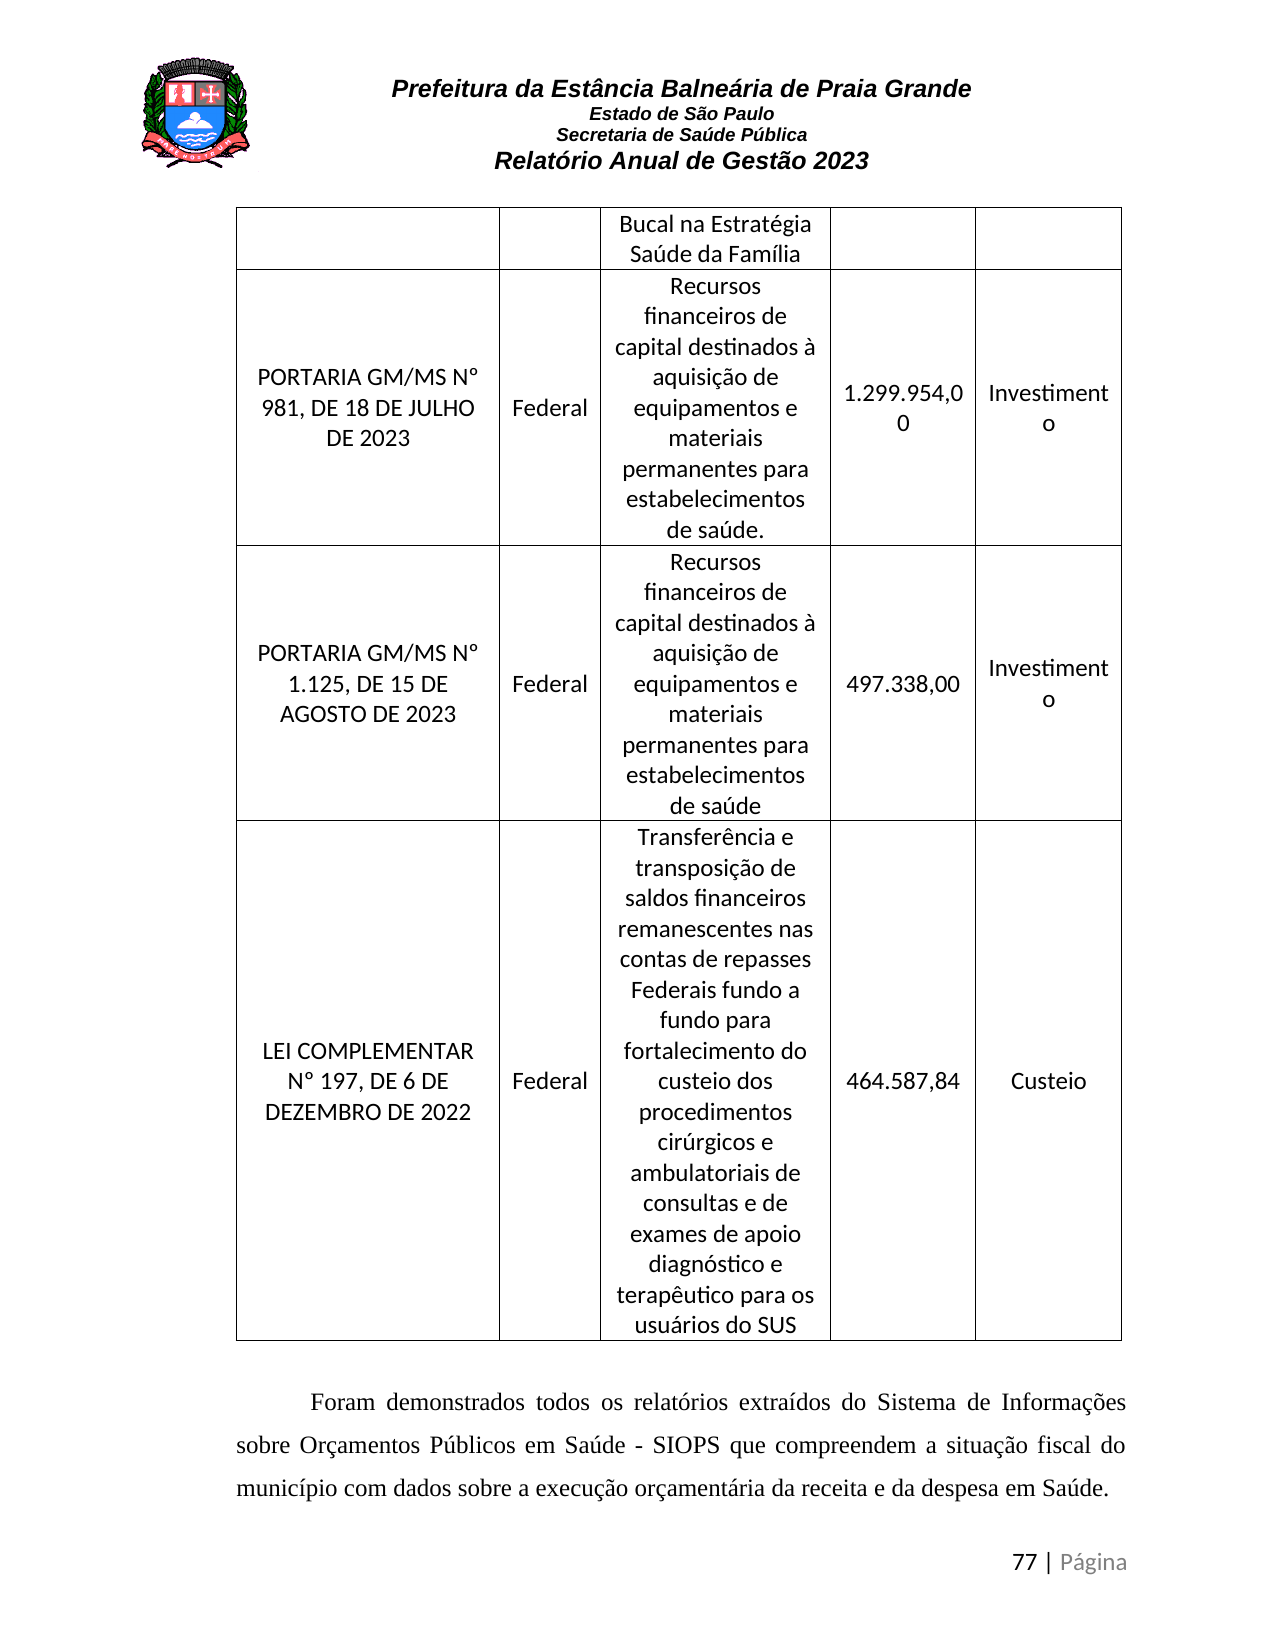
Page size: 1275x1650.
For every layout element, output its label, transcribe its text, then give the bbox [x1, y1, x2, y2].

picture [132, 55, 259, 172]
table_cell PORTARIA GM/MS Nº 1.125, DE 15 DE AGOSTO DE 2023 [237, 546, 499, 820]
table_cell Bucal na Estratégia Saúde da Família [601, 208, 830, 269]
table_cell Federal [500, 546, 600, 820]
table_cell 1.299.954,00 [831, 270, 975, 544]
table_cell [831, 208, 975, 269]
table_cell Custeio [976, 821, 1121, 1340]
text Foram demonstrados todos os relatórios extraídos do Sistema de Informações sobre Orçamentos Públicos em Saúde - SIOPS que compreendem a situação fiscal do município com dados sobre a execução orçamentária da receita e da despesa em Saúde. [236, 1387, 1127, 1502]
table_cell Federal [500, 270, 600, 544]
table_cell [237, 208, 499, 269]
table_cell LEI COMPLEMENTAR Nº 197, DE 6 DE DEZEMBRO DE 2022 [237, 821, 499, 1340]
table_cell Federal [500, 821, 600, 1340]
table_cell PORTARIA GM/MS Nº 981, DE 18 DE JULHO DE 2023 [237, 270, 499, 544]
table_cell Recursos financeiros de capital destinados à aquisição de equipamentos e materiais permanentes para estabelecimentos de saúde. [601, 270, 830, 544]
table_cell [500, 208, 600, 269]
table_cell 497.338,00 [831, 546, 975, 820]
table_cell Transferência e transposição de saldos financeiros remanescentes nas contas de repasses Federais fundo a fundo para fortalecimento do custeio dos procedimentos cirúrgicos e ambulatoriais de consultas e de exames de apoio diagnóstico e terapêutico para os usuários do SUS [601, 821, 830, 1340]
table_cell 464.587,84 [831, 821, 975, 1340]
table_cell Investimento [976, 546, 1121, 820]
table_cell Investimento [976, 270, 1121, 544]
table_cell Recursos financeiros de capital destinados à aquisição de equipamentos e materiais permanentes para estabelecimentos de saúde [601, 546, 830, 820]
table_cell [976, 208, 1121, 269]
